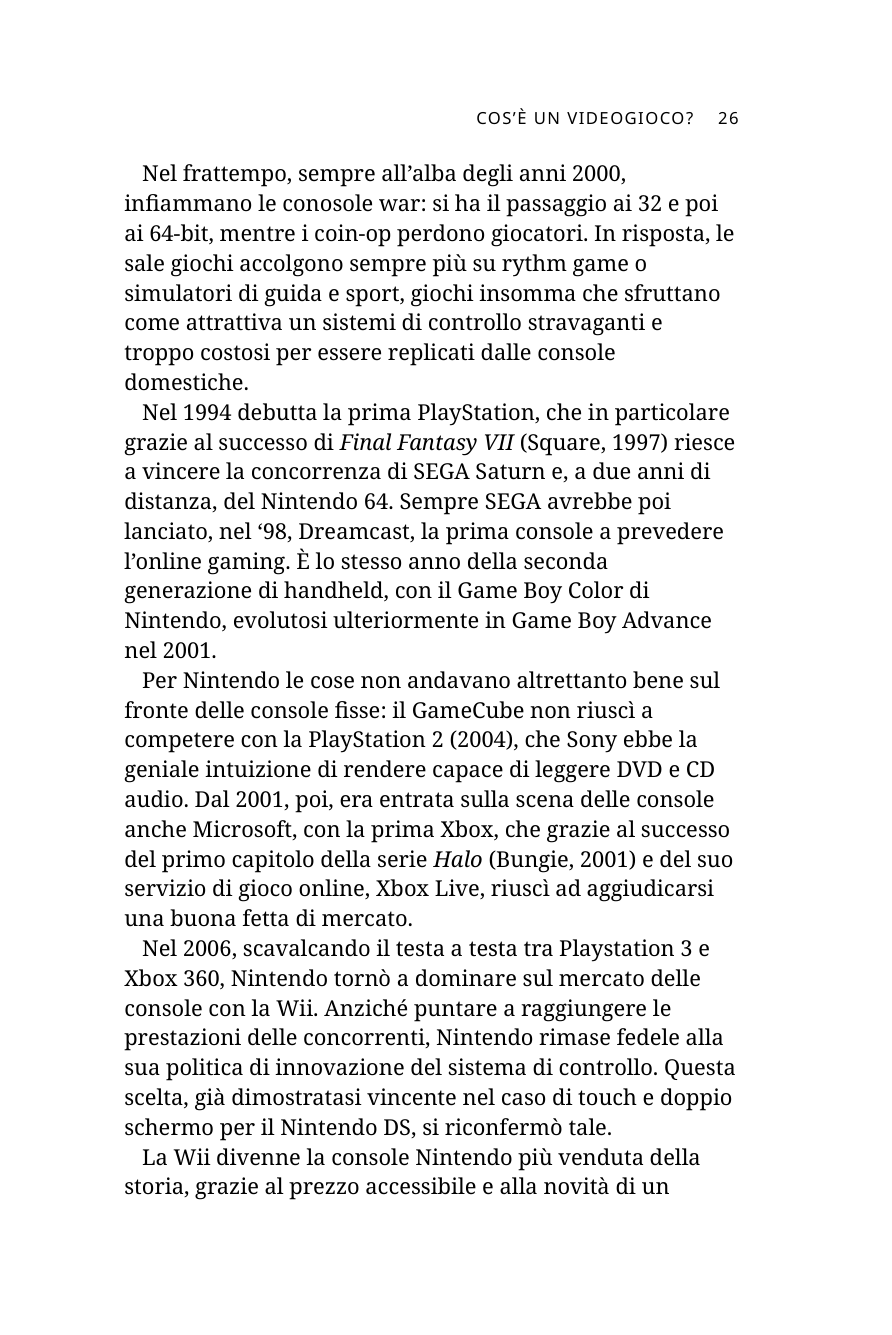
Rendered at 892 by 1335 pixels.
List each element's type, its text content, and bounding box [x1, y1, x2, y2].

text Nel 1994 debutta la prima PlayStation, che in particolare grazie al successo di Final Fantasy VII (Square, 1997) riesce a vincere la concorrenza di SEGA Saturn e, a due anni di distanza, del Nintendo 64. Sempre SEGA avrebbe poi lanciato, nel ‘98, Dreamcast, la prima console a prevedere l’online gaming. È lo stesso anno della seconda generazione di handheld, con il Game Boy Color di Nintendo, evolutosi ulteriormente in Game Boy Advance nel 2001. [124, 397, 738, 665]
text Nel 2006, scavalcando il testa a testa tra Playstation 3 e Xbox 360, Nintendo tornò a dominare sul mercato delle console con la Wii. Anziché puntare a raggiungere le prestazioni delle concorrenti, Nintendo rimase fedele alla sua politica di innovazione del sistema di controllo. Questa scelta, già dimostratasi vincente nel caso di touch e doppio schermo per il Nintendo DS, si riconfermò tale. [124, 933, 738, 1142]
text Nel frattempo, sempre all’alba degli anni 2000, infiammano le conosole war: si ha il passaggio ai 32 e poi ai 64-bit, mentre i coin-op perdono giocatori. In risposta, le sale giochi accolgono sempre più su rythm game o simulatori di guida e sport, giochi insomma che sfruttano come attrattiva un sistemi di controllo stravaganti e troppo costosi per essere replicati dalle console domestiche. [124, 158, 738, 397]
text La Wii divenne la console Nintendo più venduta della storia, grazie al prezzo accessibile e alla novità di un [124, 1142, 738, 1201]
text Per Nintendo le cose non andavano altrettanto bene sul fronte delle console fisse: il GameCube non riuscì a competere con la PlayStation 2 (2004), che Sony ebbe la geniale intuizione di rendere capace di leggere DVD e CD audio. Dal 2001, poi, era entrata sulla scena delle console anche Microsoft, con la prima Xbox, che grazie al successo del primo capitolo della serie Halo (Bungie, 2001) e del suo servizio di gioco online, Xbox Live, riuscì ad aggiudicarsi una buona fetta di mercato. [124, 665, 738, 933]
